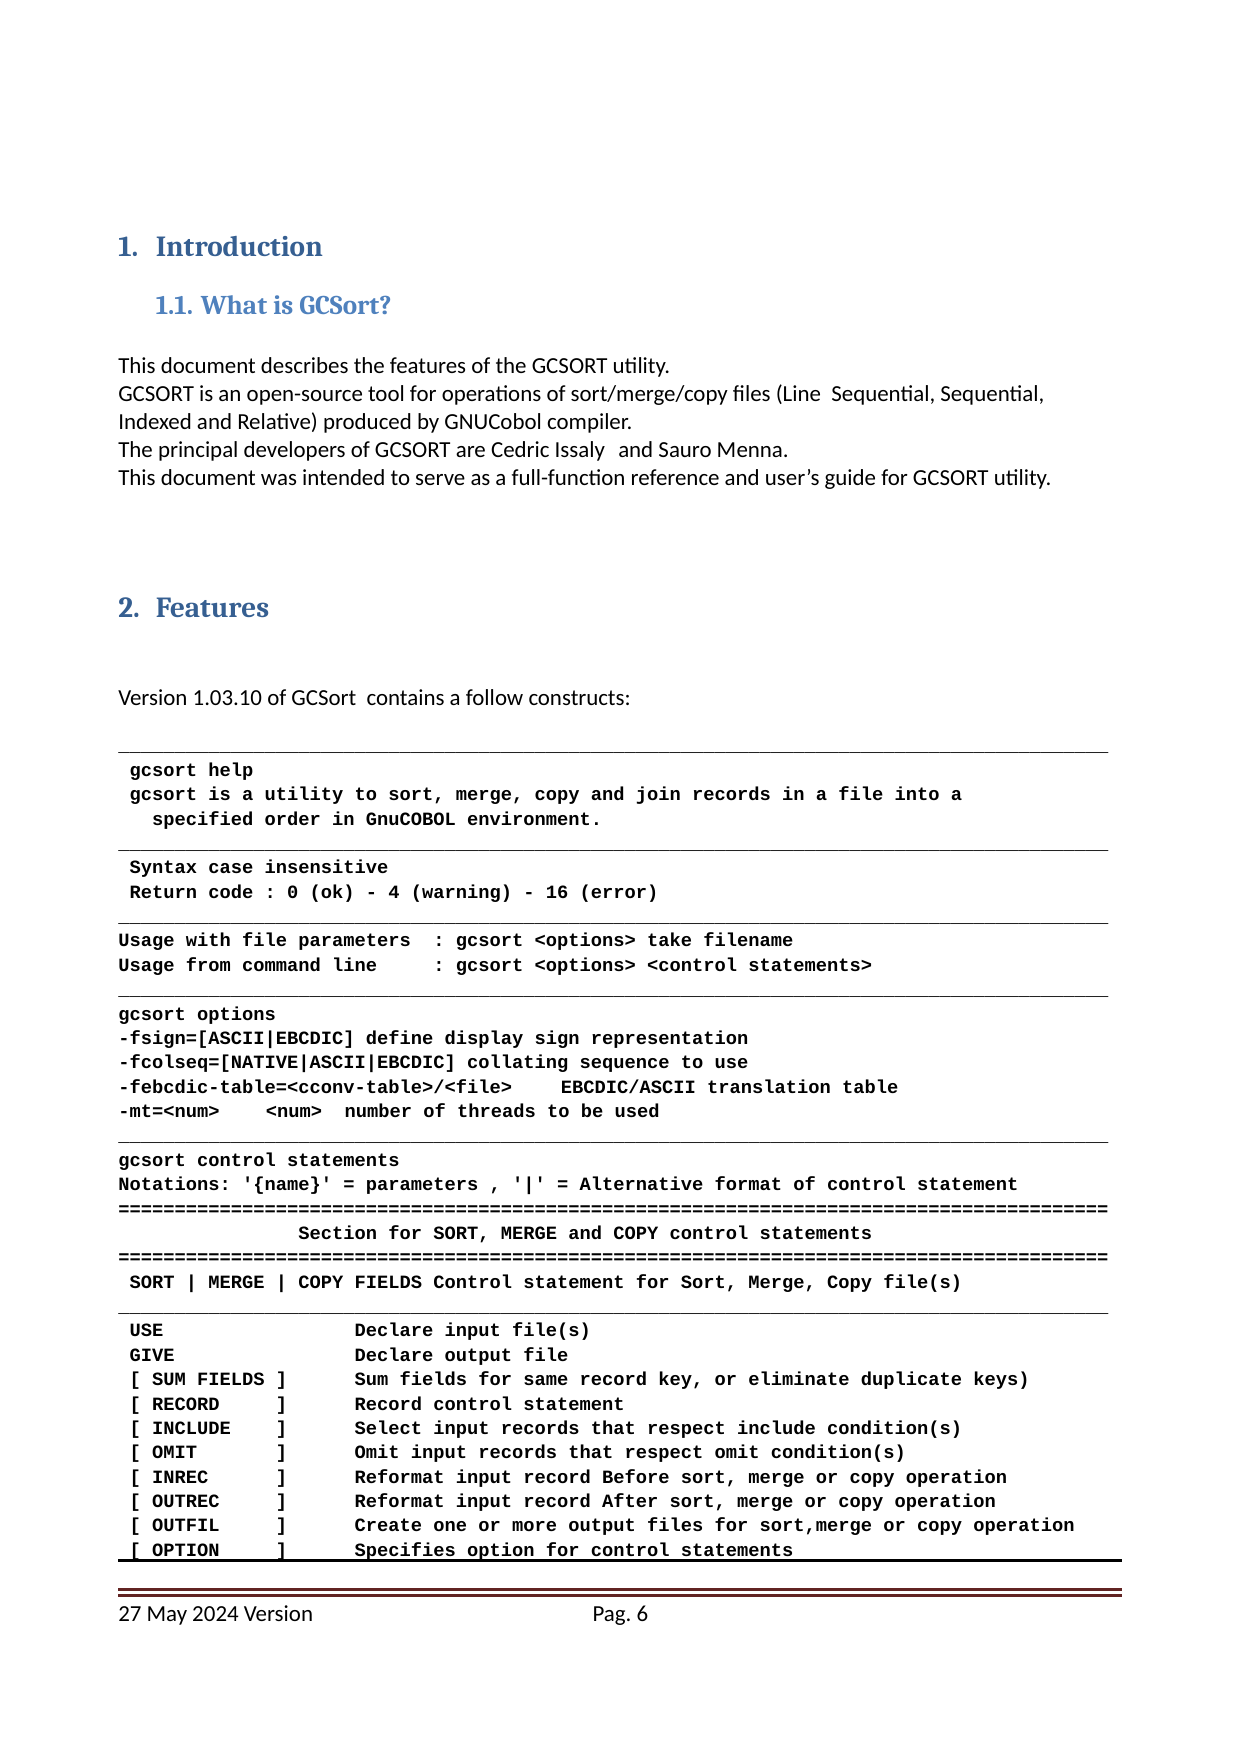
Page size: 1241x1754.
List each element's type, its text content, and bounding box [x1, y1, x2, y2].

text [ OPTION ] Specifies option for control statements [118, 1541, 1122, 1559]
text GIVE Declare output file [118, 1346, 1122, 1367]
text [ INCLUDE ] Select input records that respect include condition(s) [118, 1419, 1122, 1440]
text Usage with file parameters : gcsort <options> take filename [118, 931, 1122, 952]
text gcsort control statements [118, 1151, 1122, 1172]
list Features [118, 592, 1122, 625]
text Notations: '{name}' = parameters , '|' = Alternative format of control statement [118, 1175, 1122, 1196]
text Section for SORT, MERGE and COPY control statements [118, 1224, 1122, 1245]
text gcsort is a utility to sort, merge, copy and join records in a file into a [118, 785, 1122, 806]
text [ RECORD ] Record control statement [118, 1394, 1122, 1416]
text GCSORT is an open-source tool for operations of sort/merge/copy files (Line Sequential, Sequential, Indexed and Relative) produced by GNUCobol compiler. [118, 379, 1122, 435]
text [ SUM FIELDS ] Sum fields for same record key, or eliminate duplicate keys) [118, 1370, 1122, 1391]
text gcsort help [118, 761, 1122, 782]
text specified order in GnuCOBOL environment. [118, 809, 1122, 831]
text -mt=<num> <num> number of threads to be used [118, 1102, 1122, 1123]
text ________________________________________________________________________________________ [118, 1297, 1122, 1318]
text -febcdic-table=<cconv-table>/<file> EBCDIC/ASCII translation table [118, 1077, 1122, 1099]
text The principal developers of GCSORT are Cedric Issaly and Sauro Menna. [118, 435, 1122, 463]
text SORT | MERGE | COPY FIELDS Control statement for Sort, Merge, Copy file(s) [118, 1272, 1122, 1294]
text Syntax case insensitive [118, 858, 1122, 879]
text ________________________________________________________________________________________ [118, 1126, 1122, 1147]
text ________________________________________________________________________________________ [118, 834, 1122, 855]
text ________________________________________________________________________________________ [118, 980, 1122, 1001]
text This document was intended to serve as a full-function reference and user’s guide for GCSORT utility. [118, 463, 1122, 492]
list What is GCSort? [156, 290, 1122, 321]
text Version 1.03.10 of GCSort contains a follow constructs: [118, 683, 1122, 711]
text [ OUTFIL ] Create one or more output files for sort,merge or copy operation [118, 1516, 1122, 1537]
list Introduction [118, 231, 1122, 264]
text USE Declare input file(s) [118, 1321, 1122, 1342]
text Usage from command line : gcsort <options> <control statements> [118, 956, 1122, 977]
text -fcolseq=[NATIVE|ASCII|EBCDIC] collating sequence to use [118, 1053, 1122, 1074]
text -fsign=[ASCII|EBCDIC] define display sign representation [118, 1029, 1122, 1050]
text ======================================================================================== [118, 1199, 1122, 1221]
text This document describes the features of the GCSORT utility. [118, 351, 1122, 379]
text gcsort options [118, 1004, 1122, 1026]
text [ INREC ] Reformat input record Before sort, merge or copy operation [118, 1467, 1122, 1489]
text Return code : 0 (ok) - 4 (warning) - 16 (error) [118, 882, 1122, 904]
text ________________________________________________________________________________________ [118, 736, 1122, 757]
text [ OUTREC ] Reformat input record After sort, merge or copy operation [118, 1492, 1122, 1513]
text ======================================================================================== [118, 1248, 1122, 1269]
text [ OMIT ] Omit input records that respect omit condition(s) [118, 1443, 1122, 1464]
text ________________________________________________________________________________________ [118, 907, 1122, 928]
